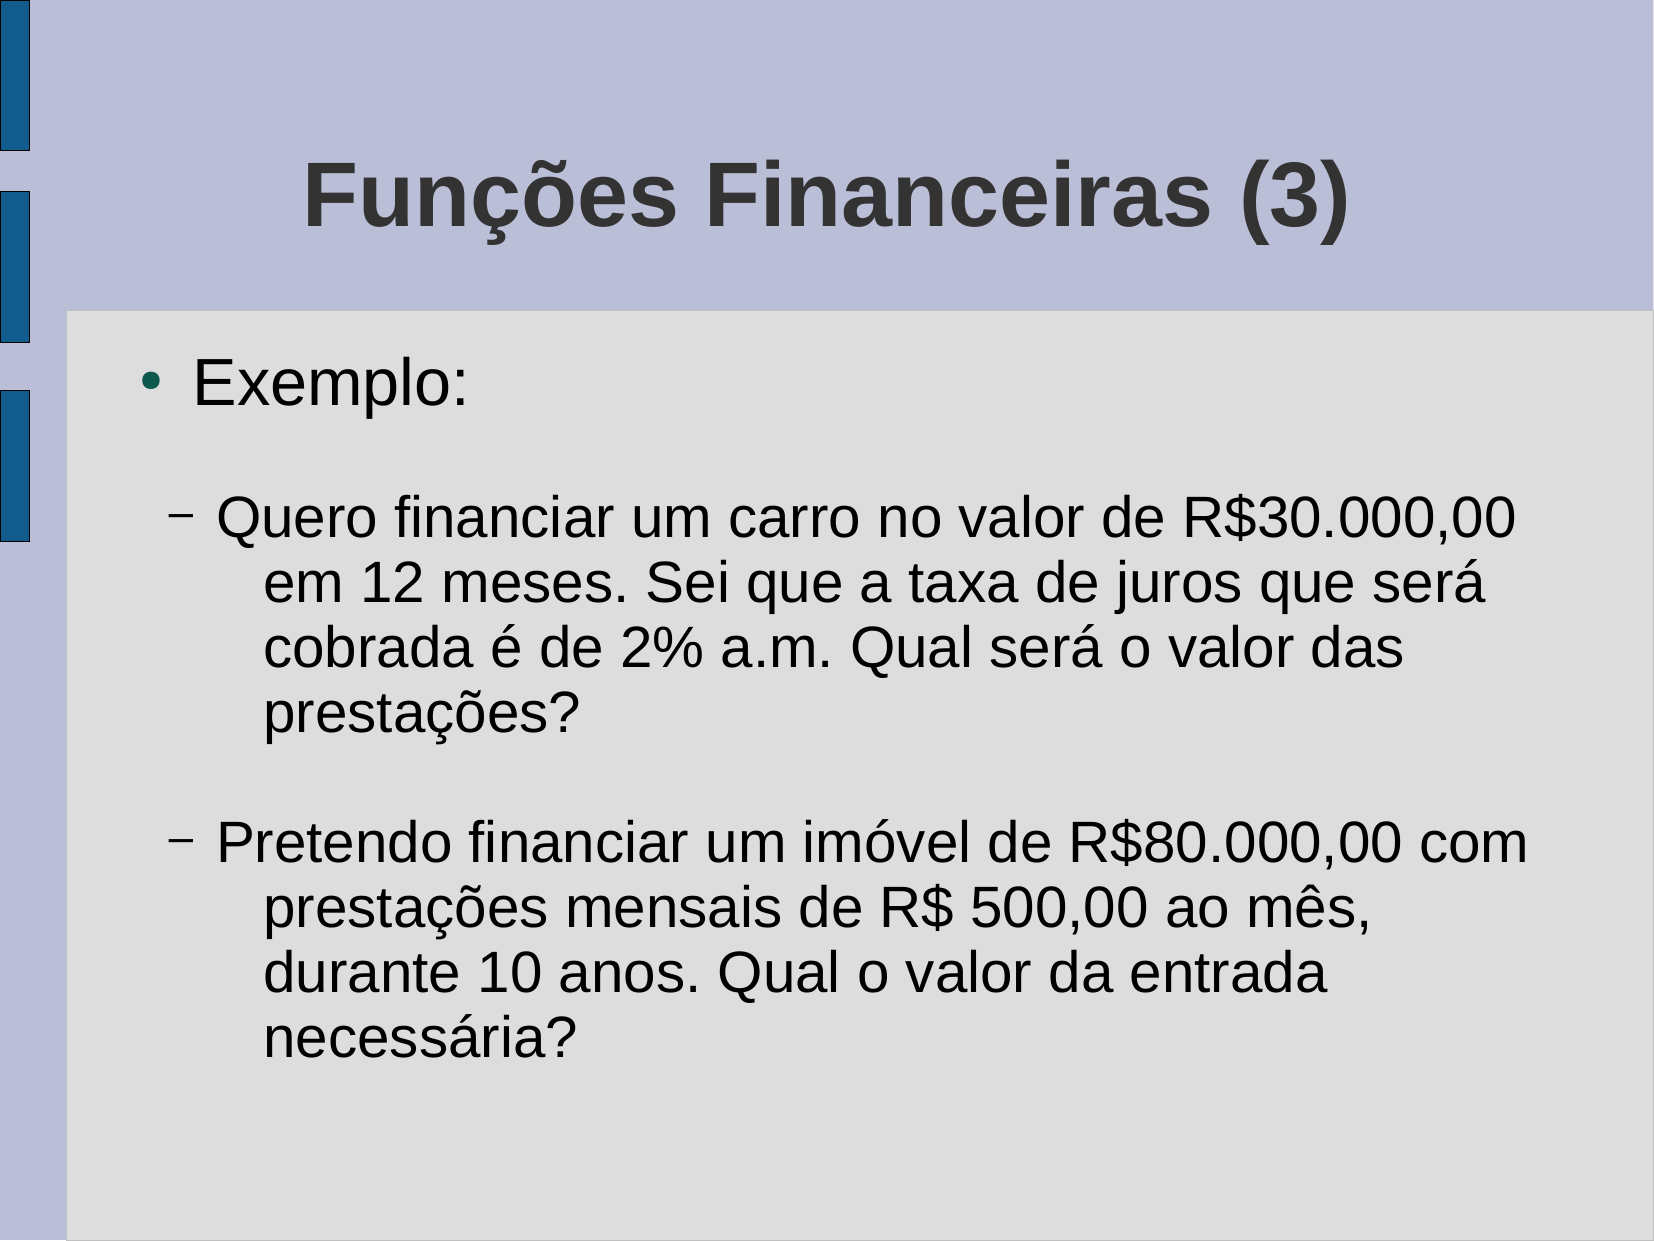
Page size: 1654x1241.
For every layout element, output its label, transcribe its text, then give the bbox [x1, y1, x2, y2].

title Funções Financeiras (3) [121, 98, 1534, 291]
list Exemplo: Quero financiar um carro no valor de R$30.000,00 em 12 meses. Sei que a taxa de juros que será cobrada é de 2% a.m. Qual será o valor das prestações? Pretendo financiar um imóvel de R$80.000,00 com prestações mensais de R$ 500,00 ao mês, durante 10 anos. Qual o valor da entrada necessária? [121, 344, 1534, 1112]
